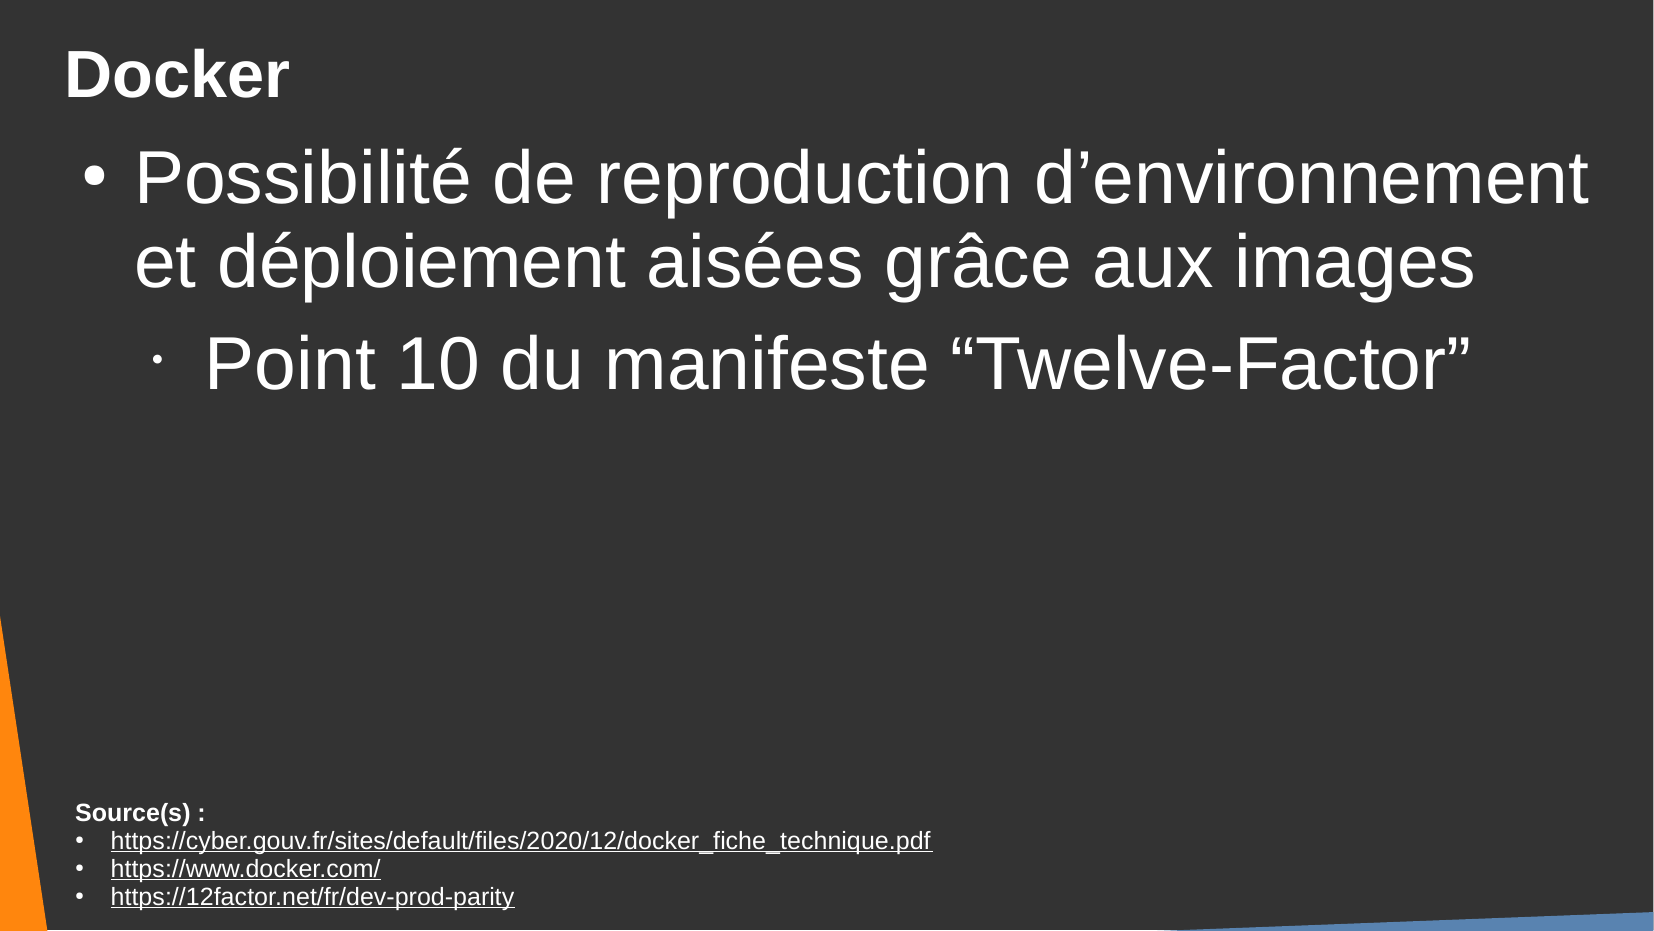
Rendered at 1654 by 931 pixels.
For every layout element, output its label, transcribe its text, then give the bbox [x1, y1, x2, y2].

title Docker [64, 37, 1105, 119]
list Possibilité de reproduction d’environnement et déploiement aisées grâce aux images Point 10 du manifeste “Twelve-Factor” [63, 135, 1607, 792]
text_box Source(s) : https://cyber.gouv.fr/sites/default/files/2020/12/docker_fiche_technique.pdf https://www.docker.com/ https://12factor.net/fr/dev-prod-parity [60, 791, 1546, 919]
text_box [1157, 912, 1654, 931]
text_box [0, 616, 48, 931]
